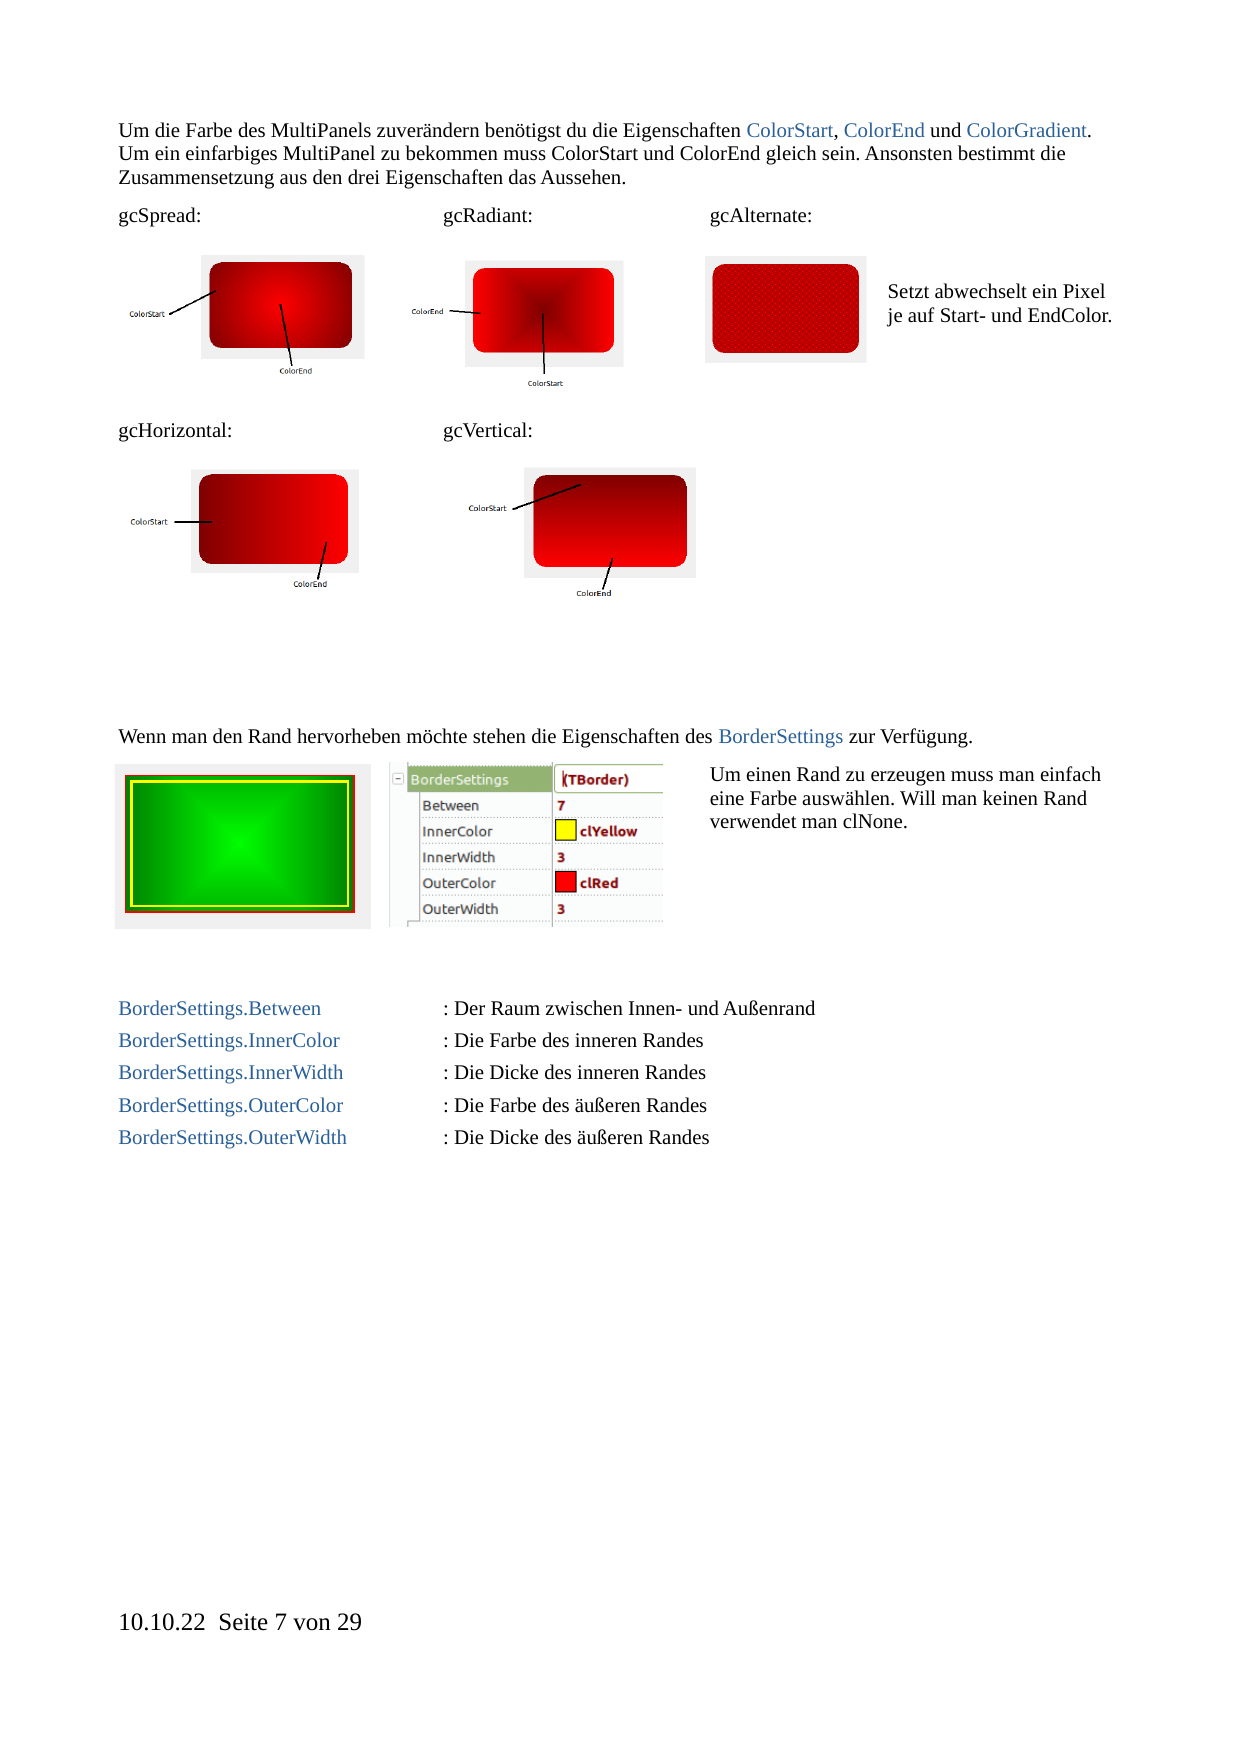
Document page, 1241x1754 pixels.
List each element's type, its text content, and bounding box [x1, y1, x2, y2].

picture [120, 460, 365, 599]
text gcHorizontal: gcVertical: [118, 418, 1122, 442]
text gcSpread: gcRadiant: gcAlternate: [118, 204, 1122, 227]
picture [114, 764, 371, 929]
picture [459, 456, 711, 612]
text BorderSettings.Between : Der Raum zwischen Innen- und Außenrand [118, 1001, 1122, 1019]
text BorderSettings.OuterColor : Die Farbe des äußeren Randes [118, 1098, 1122, 1116]
text Um die Farbe des MultiPanels zuverändern benötigst du die Eigenschaften ColorStart, ColorEnd und ColorGradient. Um ein einfarbiges MultiPanel zu bekommen muss ColorStart und ColorEnd gleich sein. Ansonsten bestimmt die Zusammensetzung aus den drei Eigenschaften das Aussehen. [118, 118, 1122, 189]
text BorderSettings.InnerWidth : Die Dicke des inneren Randes [118, 1066, 1122, 1083]
picture [121, 239, 374, 391]
text Wenn man den Rand hervorheben möchte stehen die Eigenschaften des BorderSettings zur Verfügung. [118, 724, 1122, 748]
text [118, 762, 389, 833]
text [374, 280, 405, 327]
picture [705, 256, 867, 363]
text Setzt abwechselt ein Pixel je auf Start- und EndColor. [867, 280, 1122, 327]
picture [405, 253, 633, 397]
picture [389, 762, 663, 927]
text BorderSettings.OuterWidth : Die Dicke des äußeren Randes [118, 1130, 1122, 1148]
text [633, 280, 705, 327]
text BorderSettings.InnerColor : Die Farbe des inneren Randes [118, 1033, 1122, 1051]
text Um einen Rand zu erzeugen muss man einfach eine Farbe auswählen. Will man keinen Rand verwendet man clNone. [663, 762, 1122, 833]
